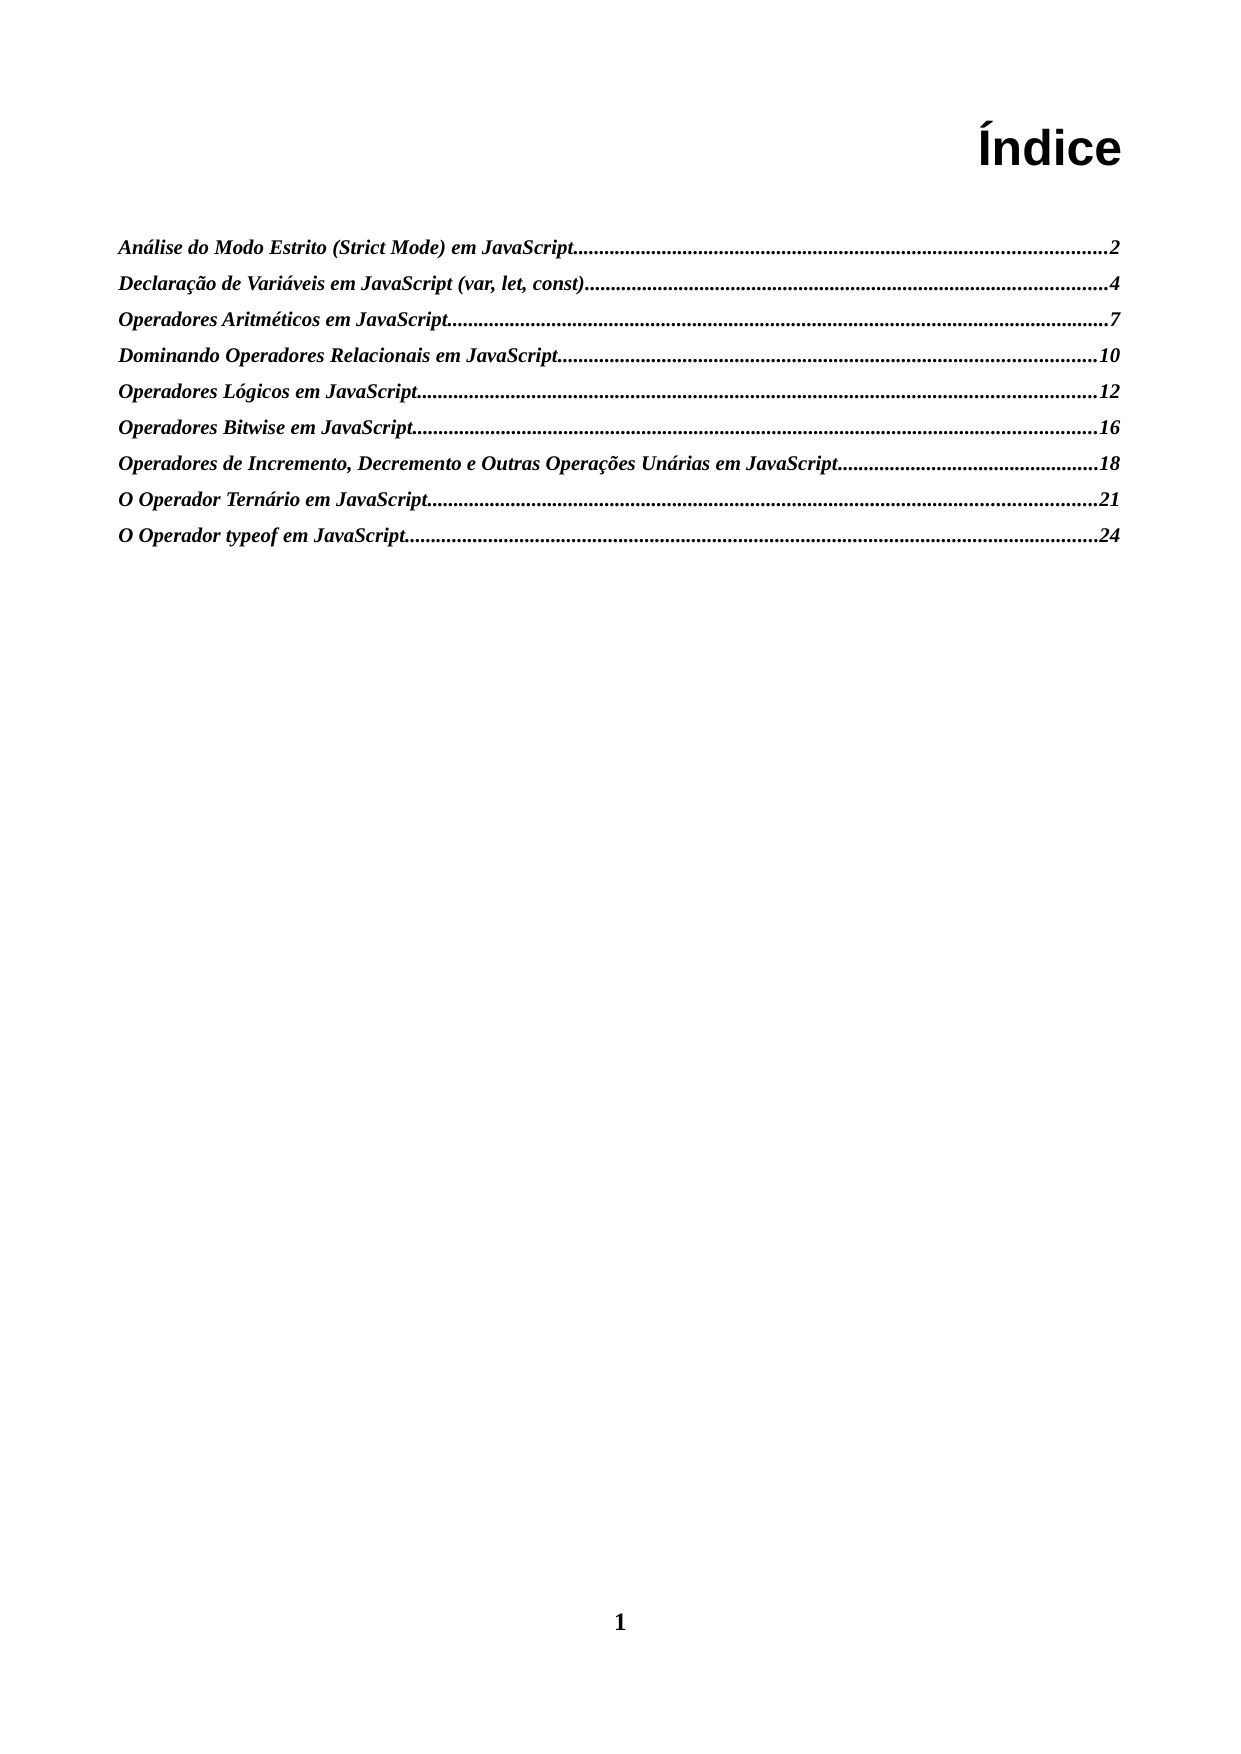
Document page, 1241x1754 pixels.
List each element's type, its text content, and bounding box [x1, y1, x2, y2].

text Operadores Bitwise em JavaScript 16 [118, 415, 1122, 439]
subtitle Índice [118, 118, 1122, 176]
text Dominando Operadores Relacionais em JavaScript 10 [118, 343, 1122, 367]
text Análise do Modo Estrito (Strict Mode) em JavaScript 2 [118, 235, 1122, 259]
text Declaração de Variáveis em JavaScript (var, let, const) 4 [118, 271, 1122, 295]
text O Operador typeof em JavaScript 24 [118, 523, 1122, 547]
text Operadores Aritméticos em JavaScript 7 [118, 307, 1122, 331]
text Operadores Lógicos em JavaScript 12 [118, 379, 1122, 403]
text O Operador Ternário em JavaScript 21 [118, 487, 1122, 511]
text Operadores de Incremento, Decremento e Outras Operações Unárias em JavaScript 18 [118, 451, 1122, 475]
